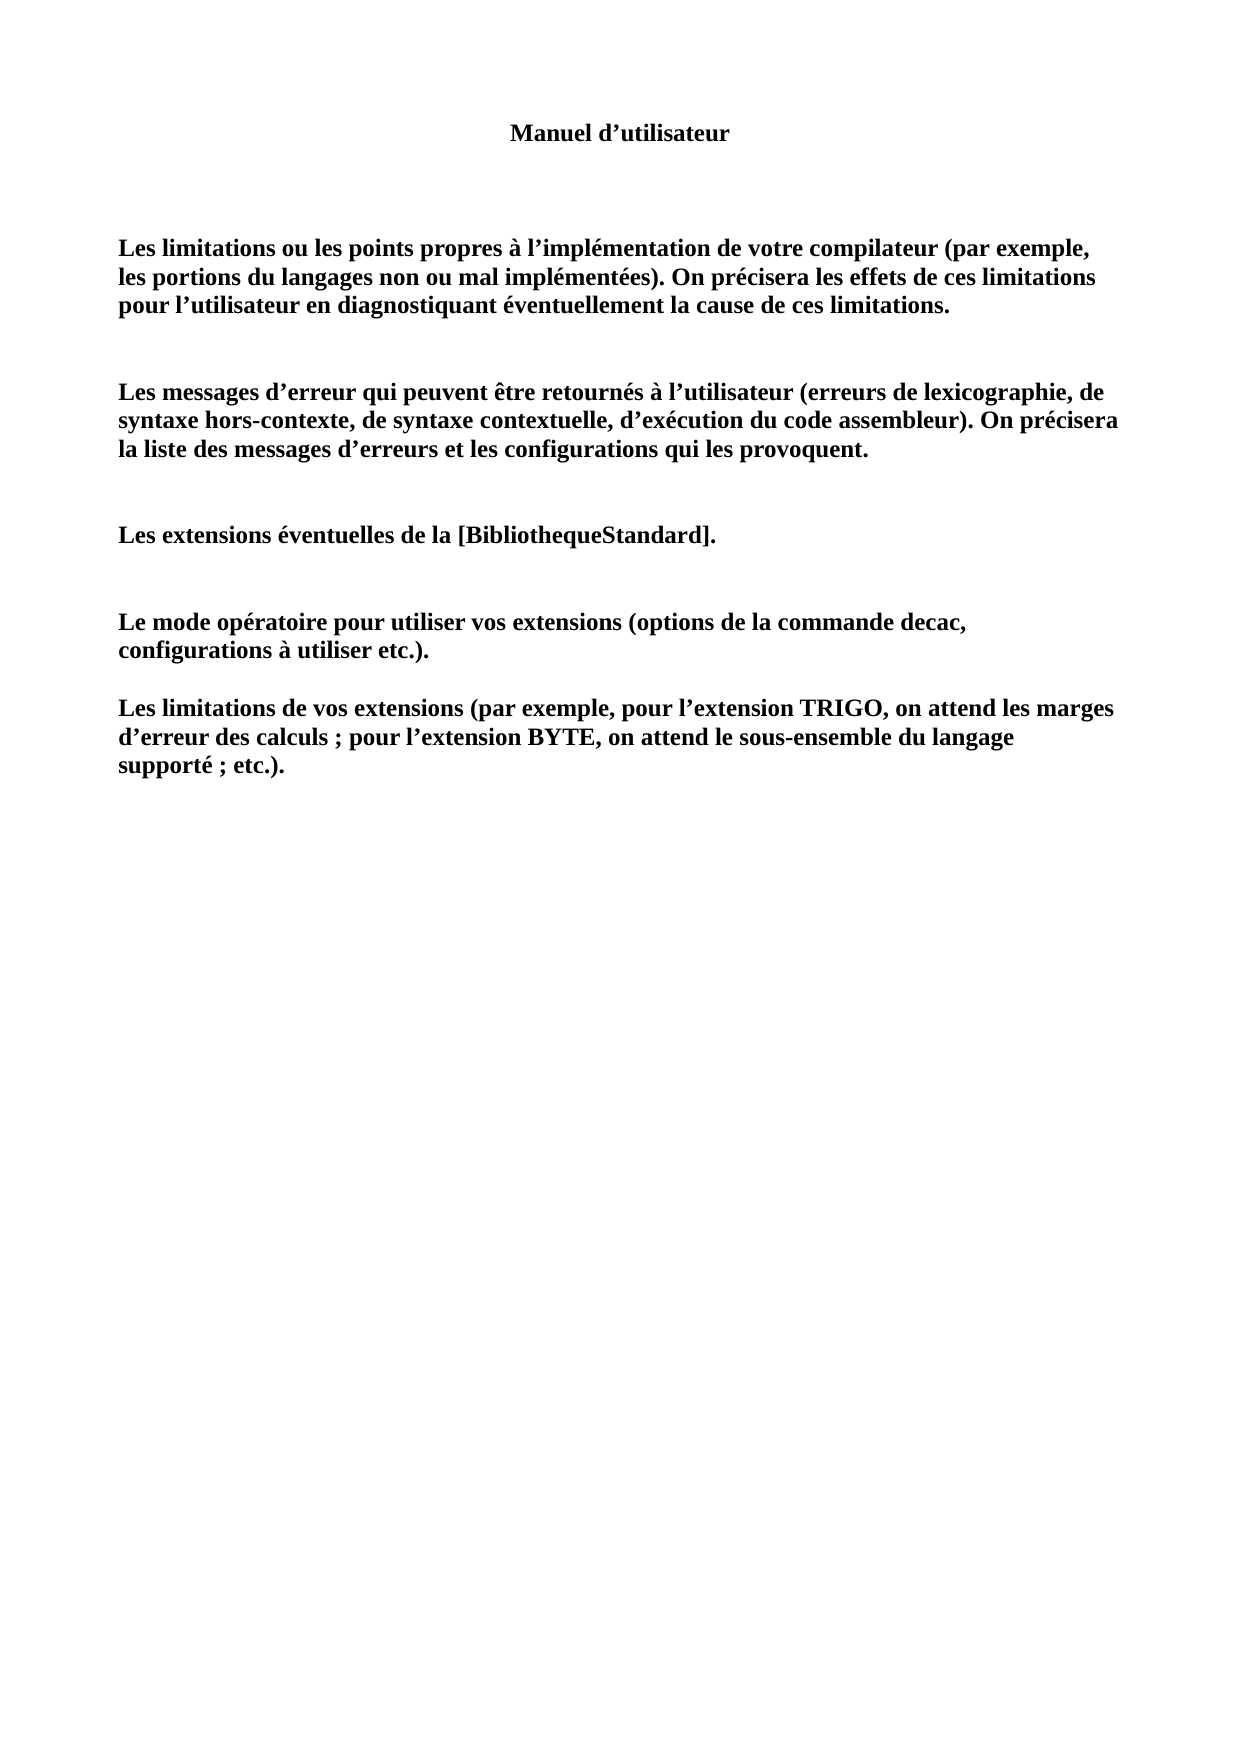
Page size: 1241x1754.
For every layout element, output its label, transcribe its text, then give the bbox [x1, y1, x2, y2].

text syntaxe hors-contexte, de syntaxe contextuelle, d’exécution du code assembleur). On précisera [118, 406, 1122, 434]
text Les limitations de vos extensions (par exemple, pour l’extension TRIGO, on attend les marges d’erreur des calculs ; pour l’extension BYTE, on attend le sous-ensemble du langage supporté ; etc.). [118, 693, 1122, 779]
text Les messages d’erreur qui peuvent être retournés à l’utilisateur (erreurs de lexicographie, de [118, 377, 1122, 406]
text Les limitations ou les points propres à l’implémentation de votre compilateur (par exemple, les portions du langages non ou mal implémentées). On précisera les effets de ces limitations pour l’utilisateur en diagnostiquant éventuellement la cause de ces limitations. [118, 233, 1122, 319]
text la liste des messages d’erreurs et les configurations qui les provoquent. [118, 434, 1122, 463]
text Les extensions éventuelles de la [BibliothequeStandard]. [118, 521, 1122, 549]
text Le mode opératoire pour utiliser vos extensions (options de la commande decac, configurations à utiliser etc.). [118, 607, 1122, 664]
text Manuel d’utilisateur [118, 118, 1122, 147]
